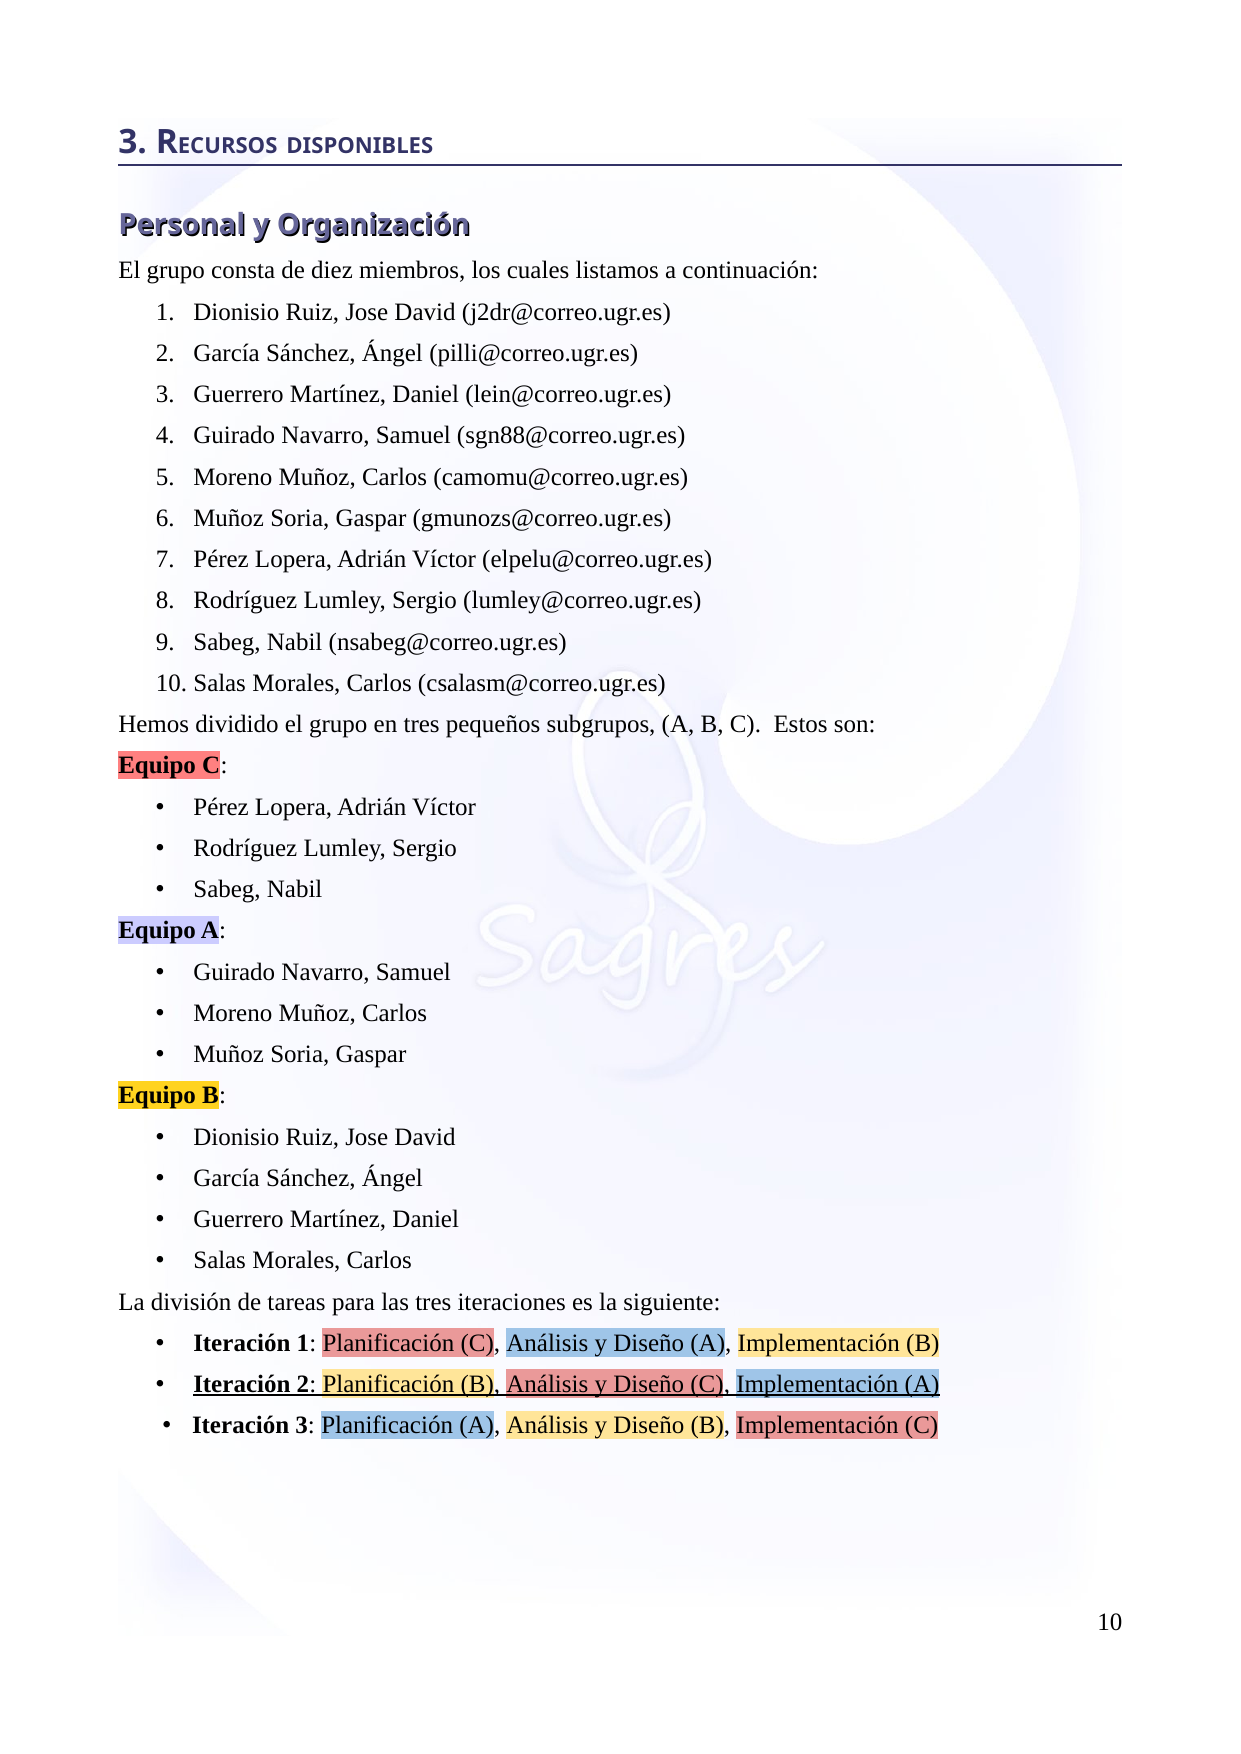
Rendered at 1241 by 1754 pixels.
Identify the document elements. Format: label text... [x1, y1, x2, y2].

list Rodríguez Lumley, Sergio [156, 833, 1122, 862]
list Guirado Navarro, Samuel [156, 957, 1122, 986]
list Dionisio Ruiz, Jose David (j2dr@correo.ugr.es) [156, 297, 1122, 326]
list Dionisio Ruiz, Jose David [156, 1122, 1122, 1151]
list García Sánchez, Ángel [156, 1163, 1122, 1192]
list Sabeg, Nabil (nsabeg@correo.ugr.es) [156, 627, 1122, 656]
list Guerrero Martínez, Daniel [156, 1204, 1122, 1233]
picture [118, 284, 1122, 709]
list Iteración 2: Planificación (B), Análisis y Diseño (C), Implementación (A) [156, 1369, 1122, 1398]
subtitle 3. Recursos disponibles [118, 118, 1122, 164]
list Guerrero Martínez, Daniel (lein@correo.ugr.es) [156, 379, 1122, 408]
text El grupo consta de diez miembros, los cuales listamos a continuación: [118, 256, 1122, 284]
text Equipo C: [118, 751, 1122, 779]
list García Sánchez, Ángel (pilli@correo.ugr.es) [156, 338, 1122, 367]
list Pérez Lopera, Adrián Víctor [156, 792, 1122, 821]
picture [118, 243, 1122, 256]
text Hemos dividido el grupo en tres pequeños subgrupos, (A, B, C). Estos son: [118, 709, 1122, 738]
picture [118, 1316, 1122, 1636]
list Muñoz Soria, Gaspar [156, 1039, 1122, 1068]
list Salas Morales, Carlos (csalasm@correo.ugr.es) [156, 668, 1122, 697]
picture [118, 1109, 1122, 1287]
picture [118, 738, 1122, 751]
picture [118, 779, 1122, 916]
list Sabeg, Nabil [156, 874, 1122, 903]
list Iteración 3: Planificación (A), Análisis y Diseño (B), Implementación (C) [162, 1411, 1122, 1439]
text La división de tareas para las tres iteraciones es la siguiente: [118, 1287, 1122, 1316]
list Rodríguez Lumley, Sergio (lumley@correo.ugr.es) [156, 586, 1122, 614]
list Salas Morales, Carlos [156, 1246, 1122, 1274]
text Equipo B: [118, 1081, 1122, 1109]
picture [118, 944, 1122, 1081]
subtitle Personal y Organización [118, 203, 1122, 243]
list Iteración 1: Planificación (C), Análisis y Diseño (A), Implementación (B) [156, 1328, 1122, 1357]
list Moreno Muñoz, Carlos (camomu@correo.ugr.es) [156, 462, 1122, 491]
text Equipo A: [118, 916, 1122, 944]
list Moreno Muñoz, Carlos [156, 998, 1122, 1027]
list Muñoz Soria, Gaspar (gmunozs@correo.ugr.es) [156, 503, 1122, 532]
picture [118, 166, 1122, 203]
list Pérez Lopera, Adrián Víctor (elpelu@correo.ugr.es) [156, 544, 1122, 573]
list Guirado Navarro, Samuel (sgn88@correo.ugr.es) [156, 421, 1122, 449]
